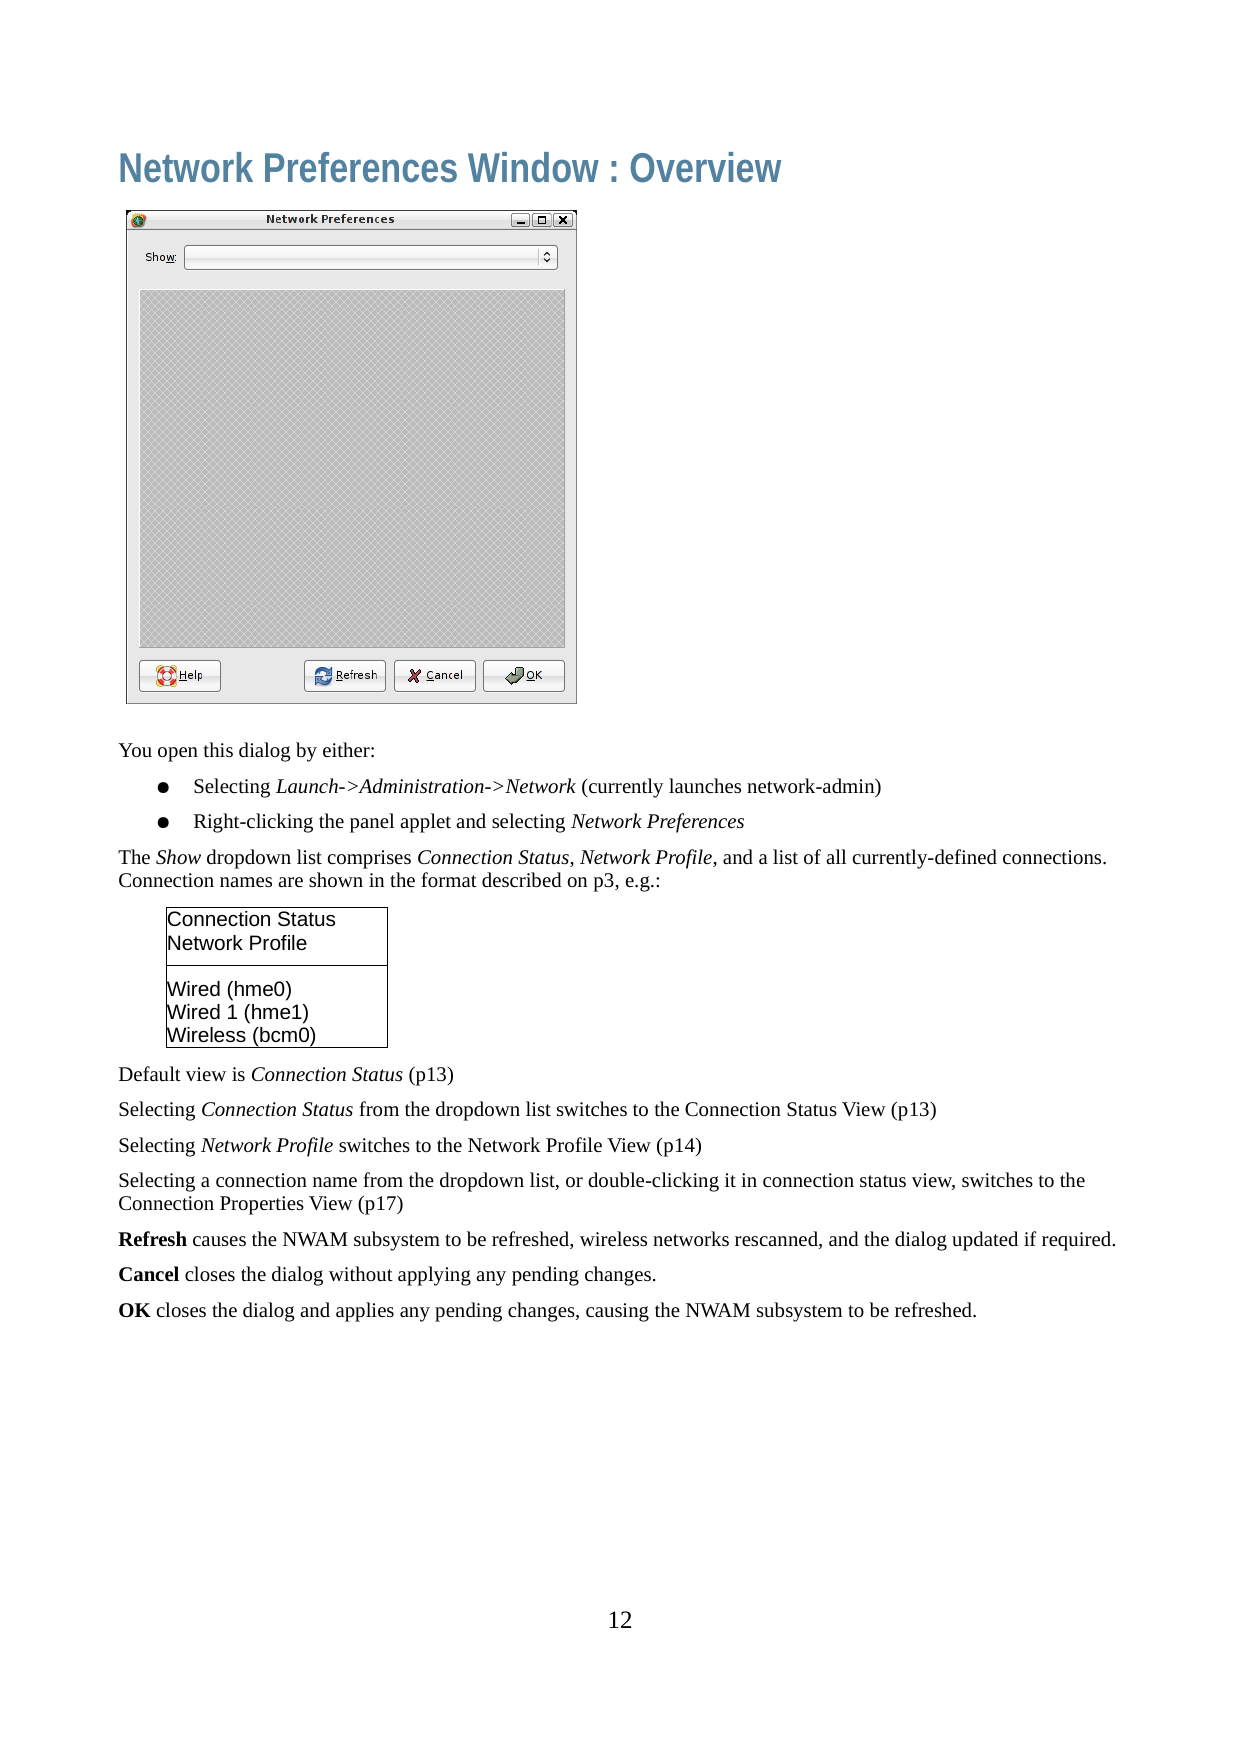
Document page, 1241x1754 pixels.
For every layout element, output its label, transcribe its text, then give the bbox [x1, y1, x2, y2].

subtitle Network Preferences Window : Overview [118, 143, 1122, 191]
text Selecting a connection name from the dropdown list, or double-clicking it in connection status view, switches to the Connection Properties View (p18) [118, 1169, 1122, 1215]
text Selecting Connection Status from the dropdown list switches to the Connection Status View (p14) [118, 1098, 1122, 1121]
list Selecting Launch->Administration->Network (currently launches network-admin) [156, 775, 1122, 798]
list Right-clicking the panel applet and selecting Network Preferences [156, 810, 1122, 833]
picture [126, 210, 577, 704]
text You open this dialog by either: [118, 739, 1122, 762]
text Refresh causes the NWAM subsystem to be refreshed, wireless networks rescanned, and the dialog updated if required. [118, 1228, 1122, 1251]
text Cancel closes the dialog without applying any pending changes. [118, 1263, 1122, 1286]
text Default view is Connection Status (p14) [118, 904, 1122, 1086]
text OK closes the dialog and applies any pending changes, causing the NWAM subsystem to be refreshed. [118, 1299, 1122, 1322]
text Selecting Network Profile switches to the Network Profile View (p15) [118, 1134, 1122, 1157]
text The Show dropdown list comprises Connection Status, Network Profile, and a list of all currently-defined connections. Connection names are shown in the format described on p3, e.g.: [118, 846, 1122, 892]
